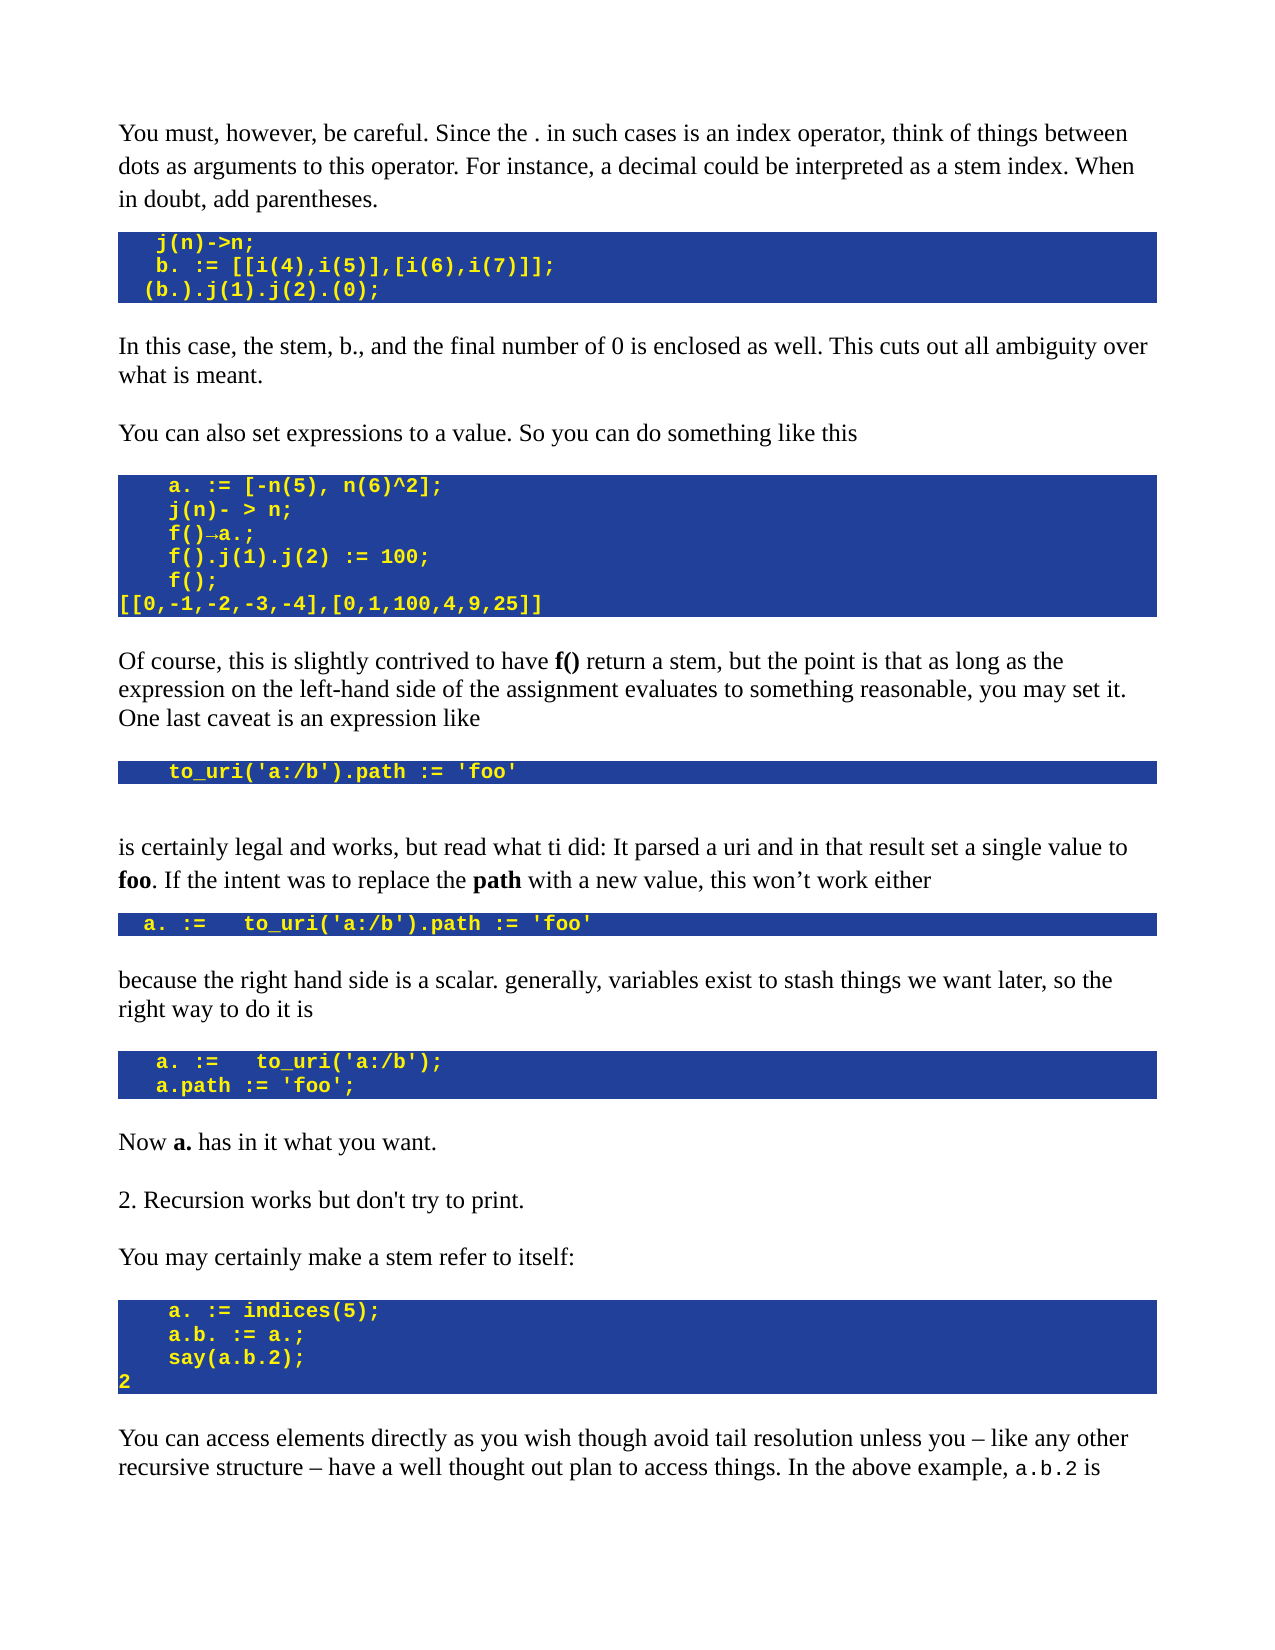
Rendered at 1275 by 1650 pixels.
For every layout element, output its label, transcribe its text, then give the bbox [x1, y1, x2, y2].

text is certainly legal and works, but read what ti did: It parsed a uri and in that result set a single value to foo. If the intent was to replace the path with a new value, this won’t work either [118, 832, 1157, 894]
text a. := indices(5); [118, 1300, 1157, 1323]
text j(n)->n; [118, 232, 1157, 255]
text [[0,-1,-2,-3,-4],[0,1,100,4,9,25]] [118, 593, 1157, 617]
text a. := [-n(5), n(6)^2]; [118, 475, 1157, 499]
text a.path := 'foo'; [118, 1075, 1157, 1099]
text b. := [[i(4),i(5)],[i(6),i(7)]]; [118, 255, 1157, 279]
text Now a. has in it what you want. [118, 1127, 1157, 1156]
text Of course, this is slightly contrived to have f() return a stem, but the point is that as long as the expression on the left-hand side of the assignment evaluates to something reasonable, you may set it. One last caveat is an expression like [118, 646, 1157, 732]
text f().j(1).j(2) := 100; [118, 546, 1157, 570]
text (b.).j(1).j(2).(0); [118, 279, 1157, 303]
text say(a.b.2); [118, 1347, 1157, 1371]
text a. := to_uri('a:/b').path := 'foo' [118, 913, 1157, 936]
text 2 [118, 1371, 1157, 1394]
text You can access elements directly as you wish though avoid tail resolution unless you – like any other recursive structure – have a well thought out plan to access things. In the above example, a.b.2 is [118, 1423, 1157, 1482]
text j(n)- > n; [118, 499, 1157, 522]
text You can also set expressions to a value. So you can do something like this [118, 418, 1157, 446]
text a. := to_uri('a:/b'); [118, 1051, 1157, 1075]
text 2. Recursion works but don't try to print. [118, 1185, 1157, 1214]
text You may certainly make a stem refer to itself: [118, 1242, 1157, 1271]
text a.b. := a.; [118, 1323, 1157, 1347]
text because the right hand side is a scalar. generally, variables exist to stash things we want later, so the right way to do it is [118, 965, 1157, 1023]
text In this case, the stem, b., and the final number of 0 is enclosed as well. This cuts out all ambiguity over what is meant. [118, 331, 1157, 389]
text f(); [118, 570, 1157, 593]
text to_uri('a:/b').path := 'foo' [118, 761, 1157, 784]
text f()→a.; [118, 522, 1157, 546]
text You must, however, be careful. Since the . in such cases is an index operator, think of things between dots as arguments to this operator. For instance, a decimal could be interpreted as a stem index. When in doubt, add parentheses. [118, 118, 1157, 213]
